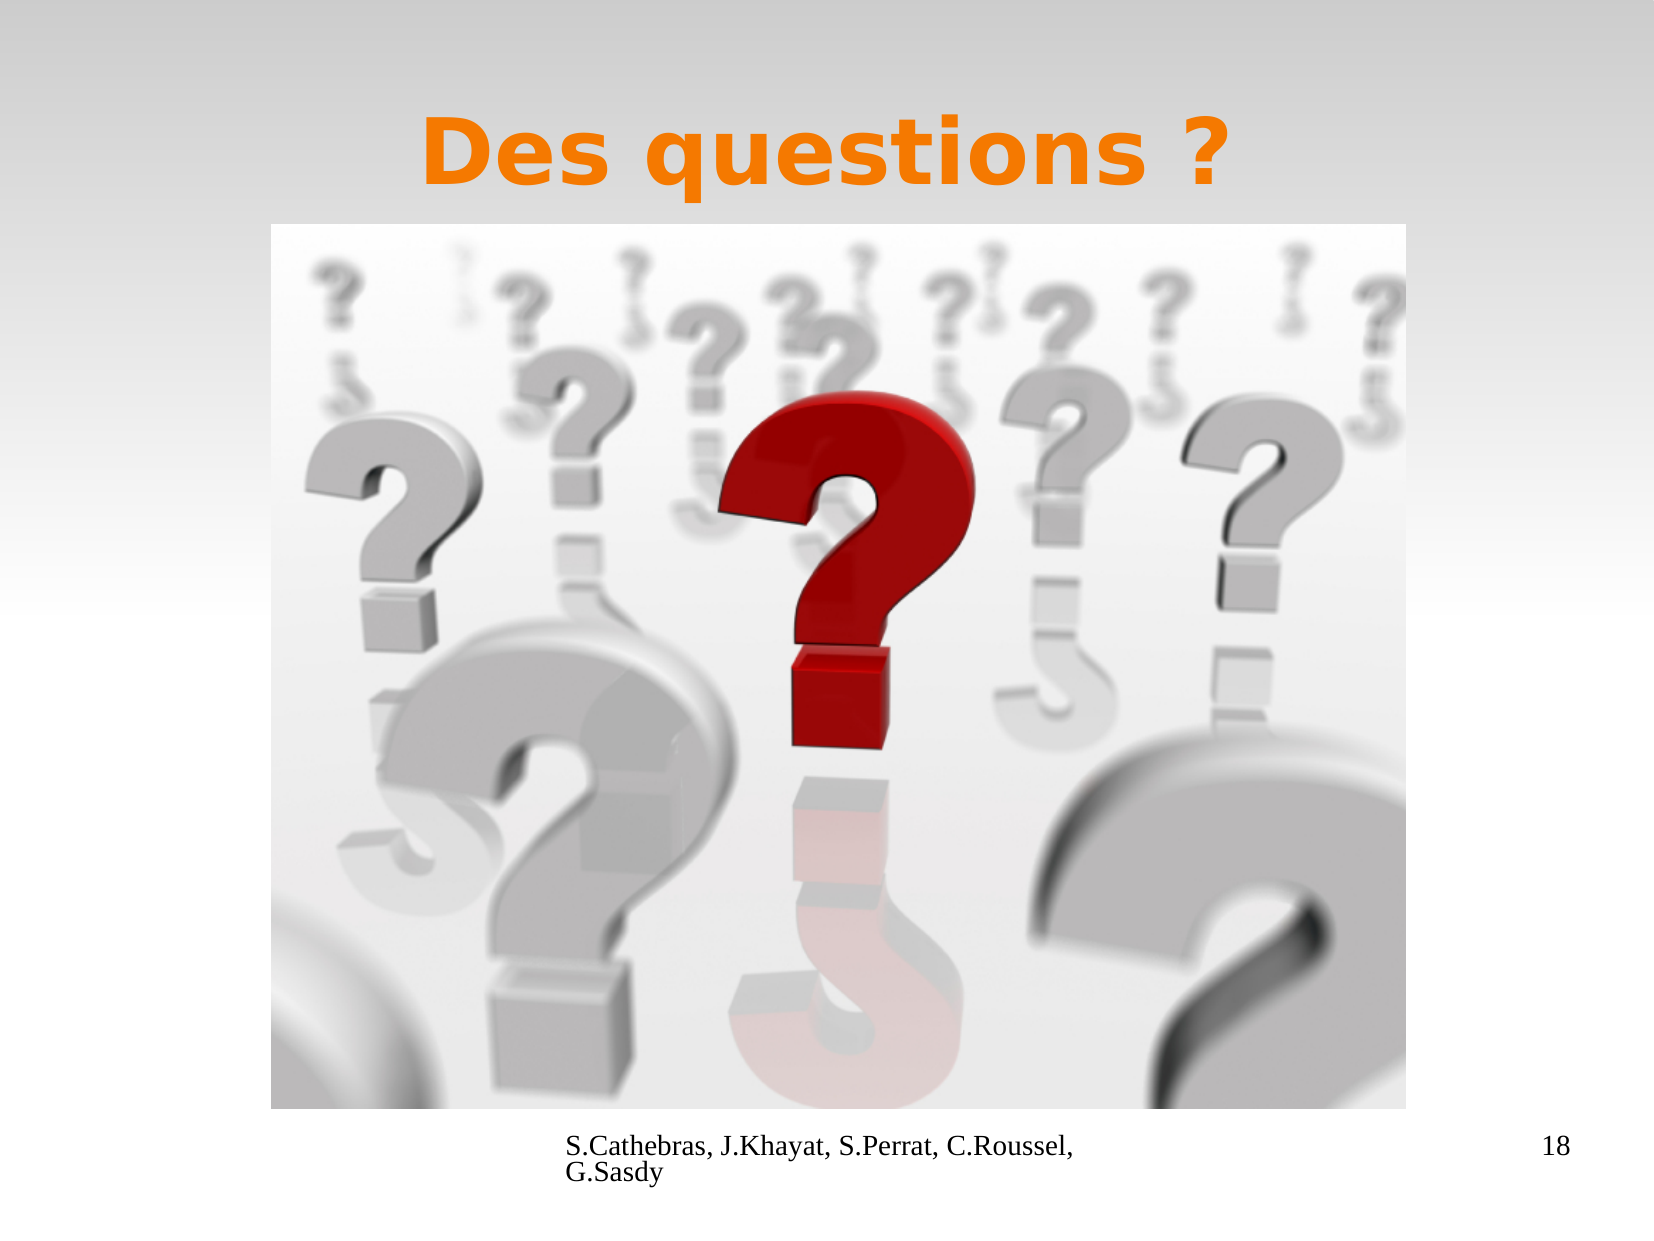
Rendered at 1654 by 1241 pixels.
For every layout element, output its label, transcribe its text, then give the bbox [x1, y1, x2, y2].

picture [271, 224, 1406, 1109]
title Des questions ? [82, 49, 1571, 257]
